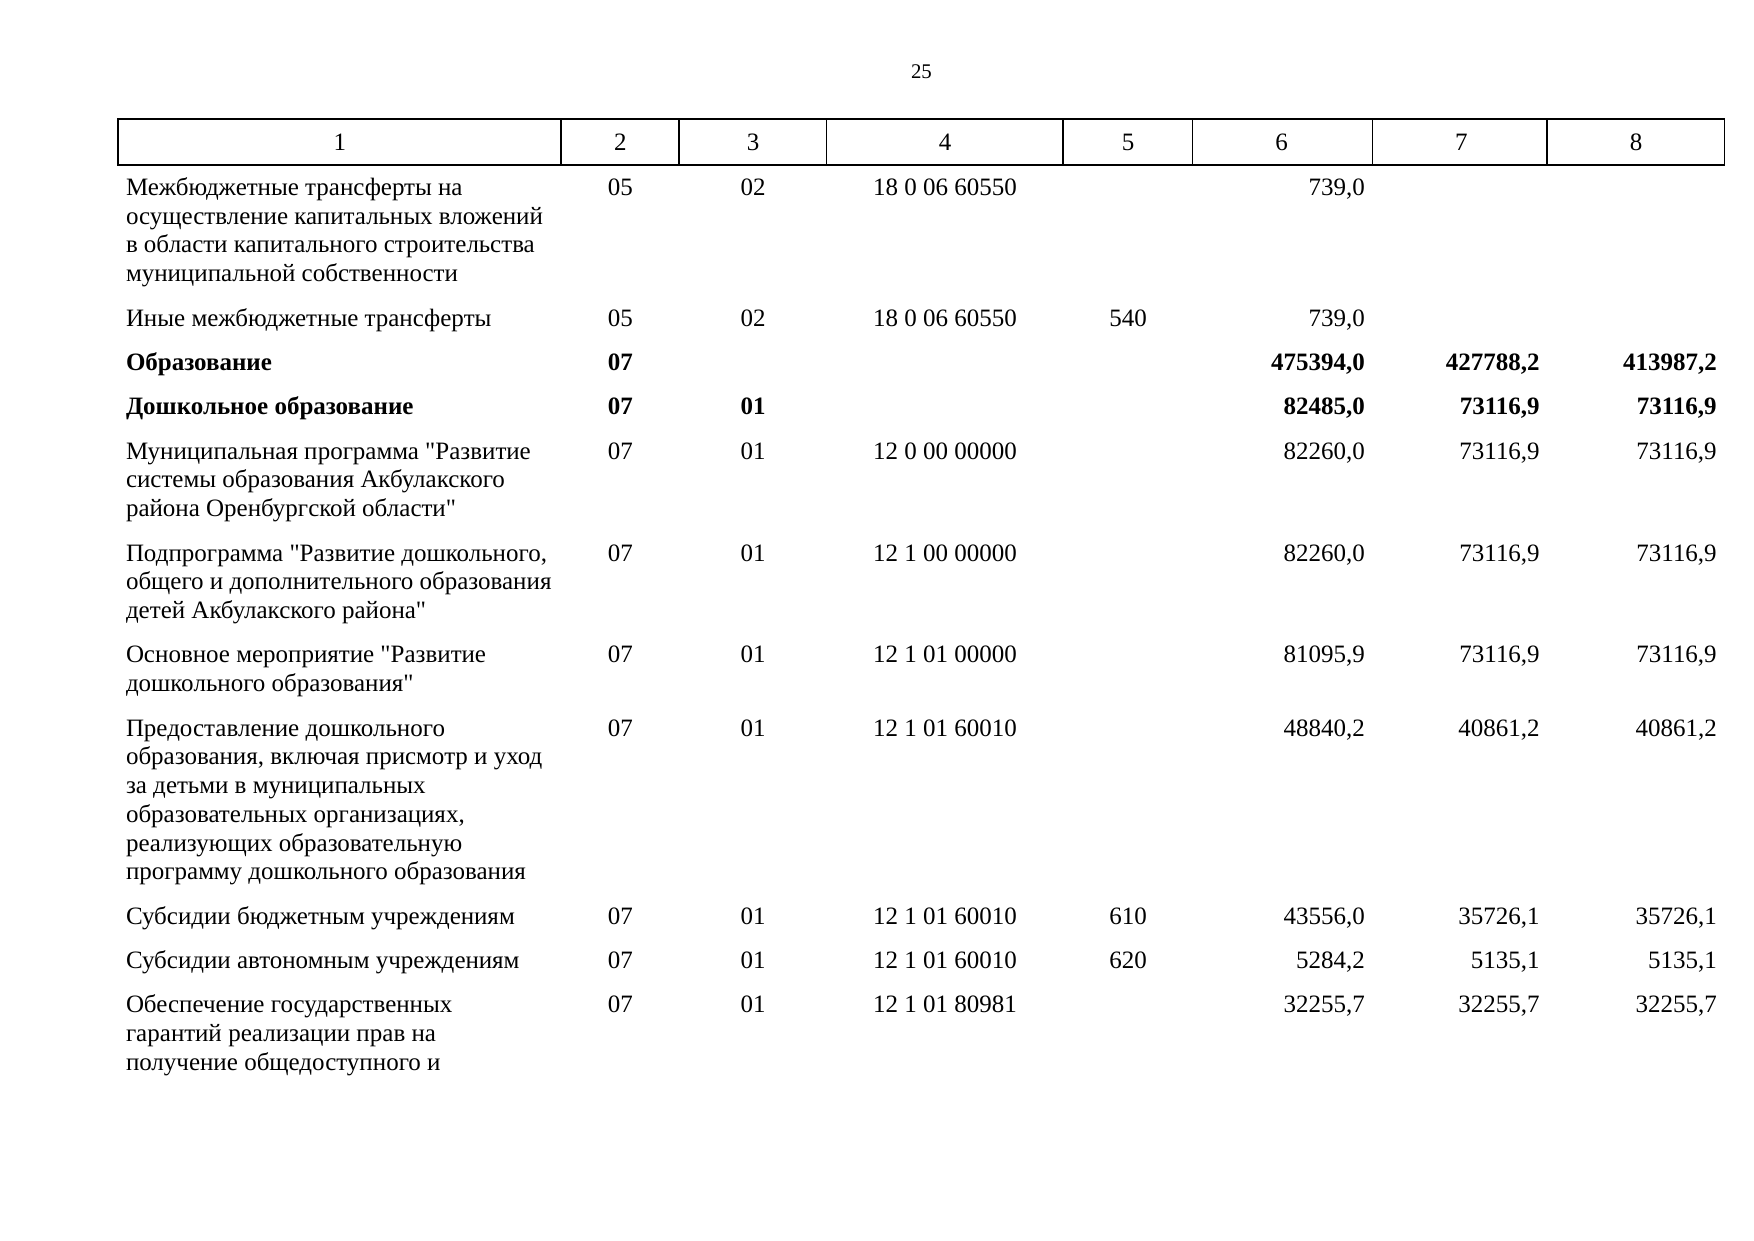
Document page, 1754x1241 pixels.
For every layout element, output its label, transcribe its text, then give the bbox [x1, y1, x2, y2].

table_cell [1063, 166, 1193, 295]
table_header 8 [1555, 128, 1716, 156]
table_cell 01 [679, 632, 827, 705]
table_cell 739,0 [1193, 166, 1372, 295]
table_cell 01 [679, 428, 827, 530]
table_header 5 [1071, 128, 1185, 156]
table_cell 12 1 01 00000 [827, 632, 1063, 705]
table_cell 12 1 01 60010 [827, 893, 1063, 937]
table_cell 02 [679, 166, 827, 295]
table_cell 18 0 06 60550 [827, 295, 1063, 339]
table_cell 73116,9 [1372, 632, 1547, 705]
table_cell Обеспечение государственных гарантий реализации прав на получение общедоступного и [118, 982, 561, 1083]
table_cell Субсидии бюджетным учреждениям [118, 893, 561, 937]
table_cell 07 [561, 937, 679, 982]
table_header [562, 120, 678, 164]
table_cell 40861,2 [1372, 705, 1547, 893]
table_cell [1547, 166, 1724, 295]
table_cell 12 0 00 00000 [827, 428, 1063, 530]
table_cell 18 0 06 60550 [827, 166, 1063, 295]
table_cell 35726,1 [1547, 893, 1724, 937]
table_header 7 [1380, 128, 1542, 156]
table_header 1 [126, 128, 553, 156]
table_cell 73116,9 [1547, 530, 1724, 632]
table_cell Дошкольное образование [118, 384, 561, 428]
table_cell 01 [679, 982, 827, 1083]
table_cell 81095,9 [1193, 632, 1372, 705]
table_cell 07 [561, 339, 679, 383]
table_header 4 [835, 128, 1055, 156]
table_cell [1372, 295, 1547, 339]
table_cell 48840,2 [1193, 705, 1372, 893]
table_cell 73116,9 [1547, 384, 1724, 428]
table_cell 07 [561, 530, 679, 632]
table_cell 07 [561, 384, 679, 428]
table_cell 01 [679, 384, 827, 428]
table_cell Иные межбюджетные трансферты [118, 295, 561, 339]
table_cell 35726,1 [1372, 893, 1547, 937]
table_cell 5284,2 [1193, 937, 1372, 982]
table_cell 12 1 01 60010 [827, 705, 1063, 893]
table_cell 739,0 [1193, 295, 1372, 339]
table_cell 07 [561, 428, 679, 530]
table_cell 73116,9 [1372, 428, 1547, 530]
table_cell 610 [1063, 893, 1193, 937]
table_header [1373, 120, 1546, 164]
table_header [119, 120, 560, 164]
table_cell 07 [561, 982, 679, 1083]
table_cell [1063, 339, 1193, 383]
table_cell 43556,0 [1193, 893, 1372, 937]
table_cell Субсидии автономным учреждениям [118, 937, 561, 982]
table_cell 82260,0 [1193, 530, 1372, 632]
table_cell 540 [1063, 295, 1193, 339]
table_cell Межбюджетные трансферты на осуществление капитальных вложений в области капитального строительства муниципальной собственности [118, 166, 561, 295]
table_cell 40861,2 [1547, 705, 1724, 893]
table_header [1548, 120, 1724, 164]
table_cell [827, 384, 1063, 428]
table_header 3 [687, 128, 819, 156]
table_header 6 [1201, 128, 1362, 156]
table_cell 73116,9 [1372, 530, 1547, 632]
table_cell 02 [679, 295, 827, 339]
table_cell 32255,7 [1547, 982, 1724, 1083]
table_cell 73116,9 [1547, 632, 1724, 705]
table_cell Основное мероприятие "Развитие дошкольного образования" [118, 632, 561, 705]
table_header [827, 120, 1062, 164]
table_cell 73116,9 [1547, 428, 1724, 530]
table_cell [1063, 705, 1193, 893]
table_cell 01 [679, 937, 827, 982]
table_cell Подпрограмма "Развитие дошкольного, общего и дополнительного образования детей Акбулакского района" [118, 530, 561, 632]
table_cell 413987,2 [1547, 339, 1724, 383]
table_cell 01 [679, 893, 827, 937]
table_cell 12 1 01 60010 [827, 937, 1063, 982]
table_cell 12 1 00 00000 [827, 530, 1063, 632]
table_cell 07 [561, 705, 679, 893]
table_cell 32255,7 [1193, 982, 1372, 1083]
table_cell 12 1 01 80981 [827, 982, 1063, 1083]
table_cell 05 [561, 295, 679, 339]
table_header 2 [569, 128, 671, 156]
table_header [1193, 120, 1372, 164]
table_cell 427788,2 [1372, 339, 1547, 383]
table_cell [1063, 428, 1193, 530]
table_cell Муниципальная программа "Развитие системы образования Акбулакского района Оренбургской области" [118, 428, 561, 530]
table_cell 07 [561, 632, 679, 705]
table_cell [1547, 295, 1724, 339]
table_cell 32255,7 [1372, 982, 1547, 1083]
table_header [680, 120, 826, 164]
table_cell 82260,0 [1193, 428, 1372, 530]
table_cell [679, 339, 827, 383]
table_cell 07 [561, 893, 679, 937]
table_cell 01 [679, 705, 827, 893]
table_cell Предоставление дошкольного образования, включая присмотр и уход за детьми в муниципальных образовательных организациях, реализующих образовательную программу дошкольного образования [118, 705, 561, 893]
table_header [1064, 120, 1192, 164]
table_cell [1372, 166, 1547, 295]
table_cell 620 [1063, 937, 1193, 982]
table_cell 01 [679, 530, 827, 632]
table_cell [1063, 530, 1193, 632]
table_cell [827, 339, 1063, 383]
table_cell [1063, 632, 1193, 705]
table_cell 5135,1 [1372, 937, 1547, 982]
table_cell [1063, 982, 1193, 1083]
table_cell Образование [118, 339, 561, 383]
table_cell 5135,1 [1547, 937, 1724, 982]
table_cell 82485,0 [1193, 384, 1372, 428]
table_cell 475394,0 [1193, 339, 1372, 383]
table_cell 05 [561, 166, 679, 295]
table_cell 73116,9 [1372, 384, 1547, 428]
table_cell [1063, 384, 1193, 428]
